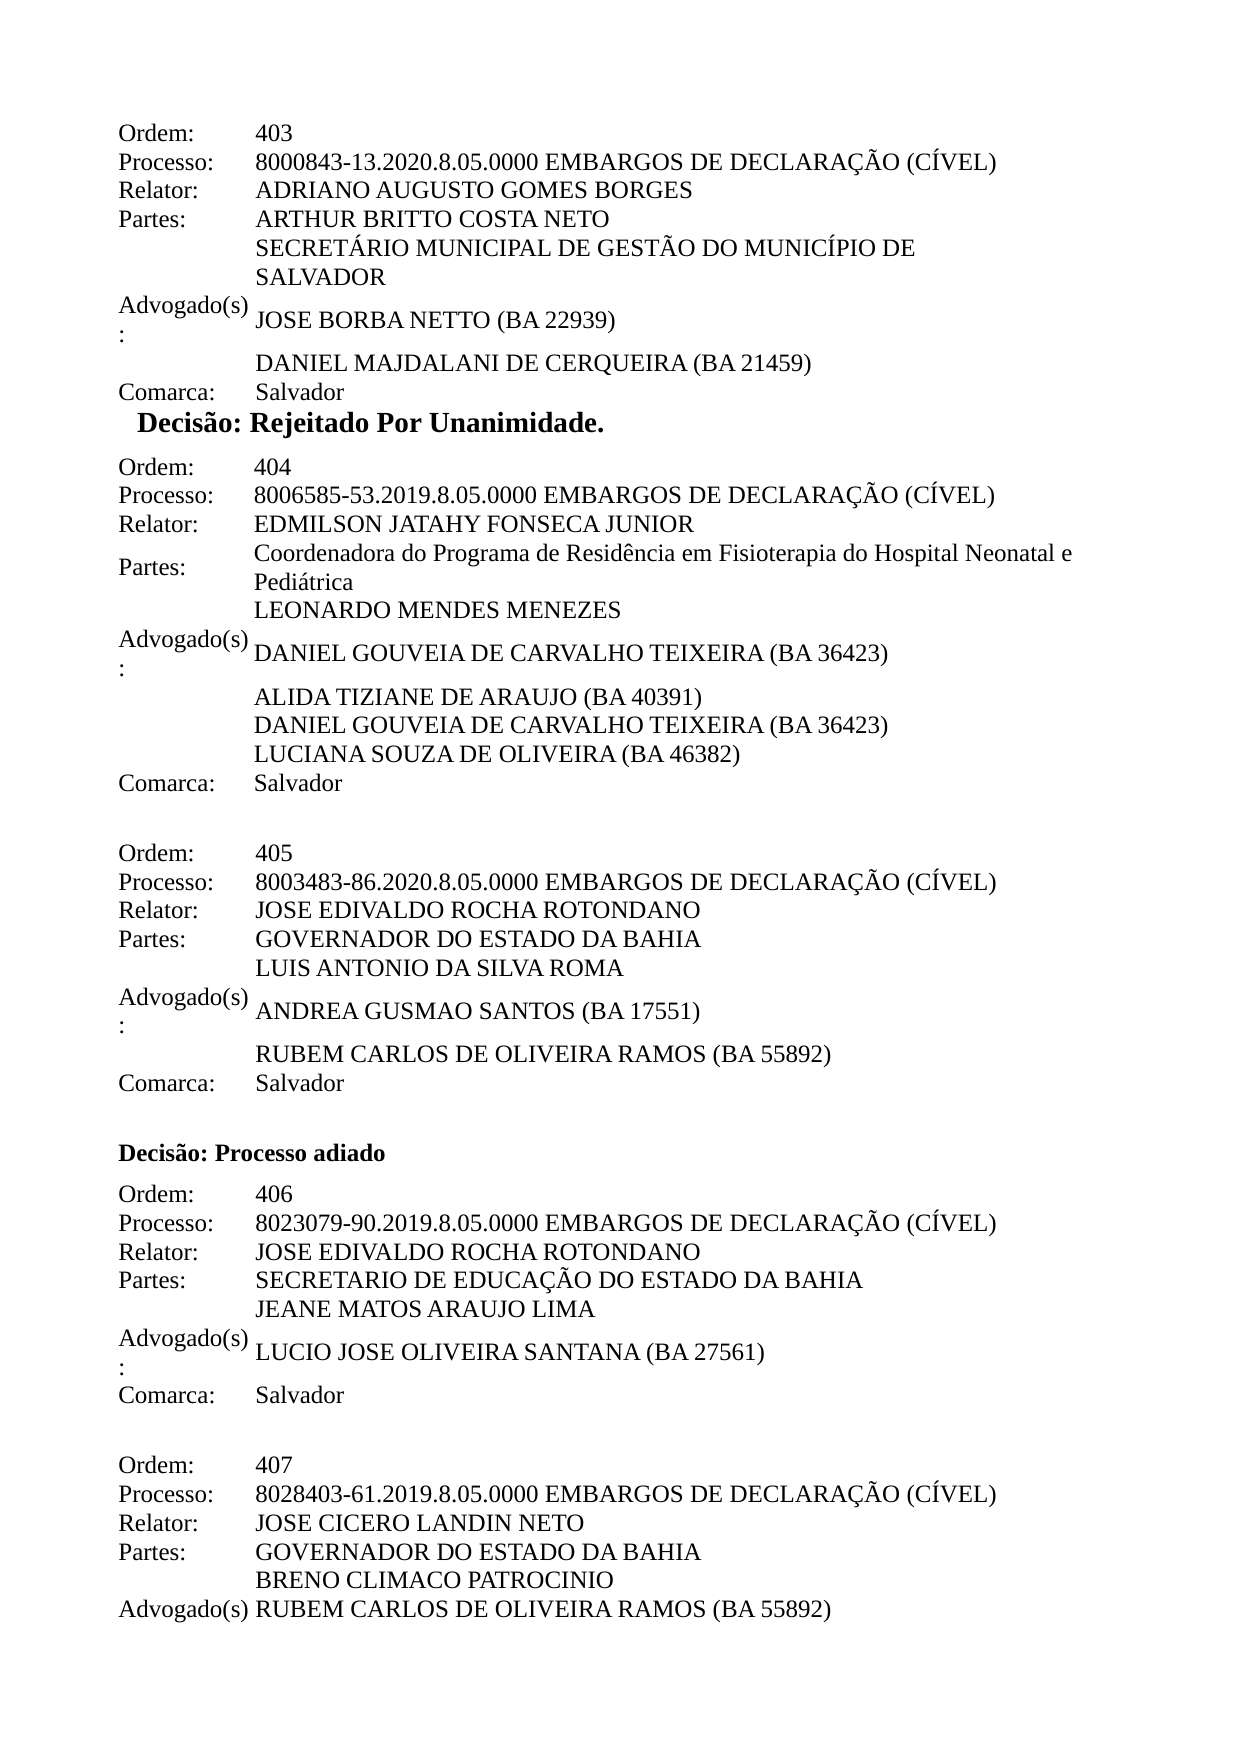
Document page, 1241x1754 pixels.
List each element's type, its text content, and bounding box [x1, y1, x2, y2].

table_cell [118, 233, 255, 291]
table_header 404 [254, 452, 1122, 480]
table_header Ordem: [118, 118, 255, 147]
table_cell JOSE BORBA NETTO (BA 22939) [255, 291, 1051, 348]
table_cell Advogado(s): [118, 982, 255, 1039]
table_cell Comarca: [118, 768, 253, 797]
table_cell Partes: [118, 1537, 255, 1565]
table_cell Processo: [118, 1479, 255, 1508]
table_cell Comarca: [118, 1068, 255, 1097]
table_cell LUIS ANTONIO DA SILVA ROMA [255, 953, 997, 982]
table_cell ANDREA GUSMAO SANTOS (BA 17551) [255, 982, 997, 1039]
table_cell Relator: [118, 895, 255, 924]
table_cell RUBEM CARLOS DE OLIVEIRA RAMOS (BA 55892) [255, 1039, 997, 1068]
table_header Ordem: [118, 838, 255, 867]
table_header 406 [255, 1179, 997, 1208]
table_cell SECRETÁRIO MUNICIPAL DE GESTÃO DO MUNICÍPIO DE SALVADOR [255, 233, 1051, 291]
table_header Ordem: [118, 1450, 255, 1479]
table_cell Processo: [118, 147, 255, 176]
table_cell Processo: [118, 480, 253, 509]
table_cell SECRETARIO DE EDUCAÇÃO DO ESTADO DA BAHIA [255, 1265, 997, 1294]
table_cell Partes: [118, 924, 255, 953]
table_cell 8003483-86.2020.8.05.0000 EMBARGOS DE DECLARAÇÃO (CÍVEL) [255, 867, 997, 895]
table_cell Comarca: [118, 1380, 255, 1409]
table_cell Processo: [118, 1208, 255, 1237]
table_cell Salvador [255, 1380, 997, 1409]
table_cell Coordenadora do Programa de Residência em Fisioterapia do Hospital Neonatal e Pediátrica [254, 538, 1122, 595]
table_cell Partes: [118, 204, 255, 233]
table_cell ALIDA TIZIANE DE ARAUJO (BA 40391) [254, 682, 1122, 710]
table_header Ordem: [118, 452, 253, 480]
table_cell [118, 348, 255, 377]
table_header Ordem: [118, 1179, 255, 1208]
table_cell EDMILSON JATAHY FONSECA JUNIOR [254, 509, 1122, 538]
table_cell Advogado(s): [118, 624, 253, 682]
table_cell ADRIANO AUGUSTO GOMES BORGES [255, 176, 1051, 204]
table_cell Relator: [118, 1237, 255, 1265]
table_cell BRENO CLIMACO PATROCINIO [255, 1565, 997, 1594]
table_cell [118, 710, 253, 739]
text Decisão: Processo adiado [118, 1138, 1101, 1167]
table_cell [118, 595, 253, 624]
table_header 403 [255, 118, 1051, 147]
table_header 407 [255, 1450, 997, 1479]
table_cell LEONARDO MENDES MENEZES [254, 595, 1122, 624]
table_cell 8023079-90.2019.8.05.0000 EMBARGOS DE DECLARAÇÃO (CÍVEL) [255, 1208, 997, 1237]
table_cell [118, 1565, 255, 1594]
table_cell Salvador [255, 377, 1051, 406]
table_cell Advogado(s) [118, 1594, 255, 1623]
table_cell Relator: [118, 509, 253, 538]
table_cell Partes: [118, 538, 253, 595]
table_cell Partes: [118, 1265, 255, 1294]
table_cell 8000843-13.2020.8.05.0000 EMBARGOS DE DECLARAÇÃO (CÍVEL) [255, 147, 1051, 176]
table_cell 8028403-61.2019.8.05.0000 EMBARGOS DE DECLARAÇÃO (CÍVEL) [255, 1479, 997, 1508]
table_cell DANIEL MAJDALANI DE CERQUEIRA (BA 21459) [255, 348, 1051, 377]
table_cell [118, 1294, 255, 1323]
table_cell Processo: [118, 867, 255, 895]
table_cell 8006585-53.2019.8.05.0000 EMBARGOS DE DECLARAÇÃO (CÍVEL) [254, 480, 1122, 509]
table_cell Comarca: [118, 377, 255, 406]
table_cell [118, 739, 253, 768]
table_header 405 [255, 838, 997, 867]
table_cell [118, 953, 255, 982]
table_cell Salvador [254, 768, 1122, 797]
table_cell JOSE CICERO LANDIN NETO [255, 1508, 997, 1537]
table_cell LUCIANA SOUZA DE OLIVEIRA (BA 46382) [254, 739, 1122, 768]
table_cell GOVERNADOR DO ESTADO DA BAHIA [255, 1537, 997, 1565]
table_cell JOSE EDIVALDO ROCHA ROTONDANO [255, 1237, 997, 1265]
table_cell Advogado(s): [118, 1323, 255, 1380]
table_cell GOVERNADOR DO ESTADO DA BAHIA [255, 924, 997, 953]
table_cell LUCIO JOSE OLIVEIRA SANTANA (BA 27561) [255, 1323, 997, 1380]
table_cell Advogado(s): [118, 291, 255, 348]
table_cell RUBEM CARLOS DE OLIVEIRA RAMOS (BA 55892) [255, 1594, 997, 1623]
table_cell [118, 682, 253, 710]
table_cell DANIEL GOUVEIA DE CARVALHO TEIXEIRA (BA 36423) [254, 624, 1122, 682]
table_cell [118, 1039, 255, 1068]
table_cell DANIEL GOUVEIA DE CARVALHO TEIXEIRA (BA 36423) [254, 710, 1122, 739]
table_cell JEANE MATOS ARAUJO LIMA [255, 1294, 997, 1323]
text Decisão: Rejeitado Por Unanimidade. [118, 406, 1101, 439]
table_cell JOSE EDIVALDO ROCHA ROTONDANO [255, 895, 997, 924]
table_cell Salvador [255, 1068, 997, 1097]
table_cell Relator: [118, 176, 255, 204]
table_cell ARTHUR BRITTO COSTA NETO [255, 204, 1051, 233]
table_cell Relator: [118, 1508, 255, 1537]
